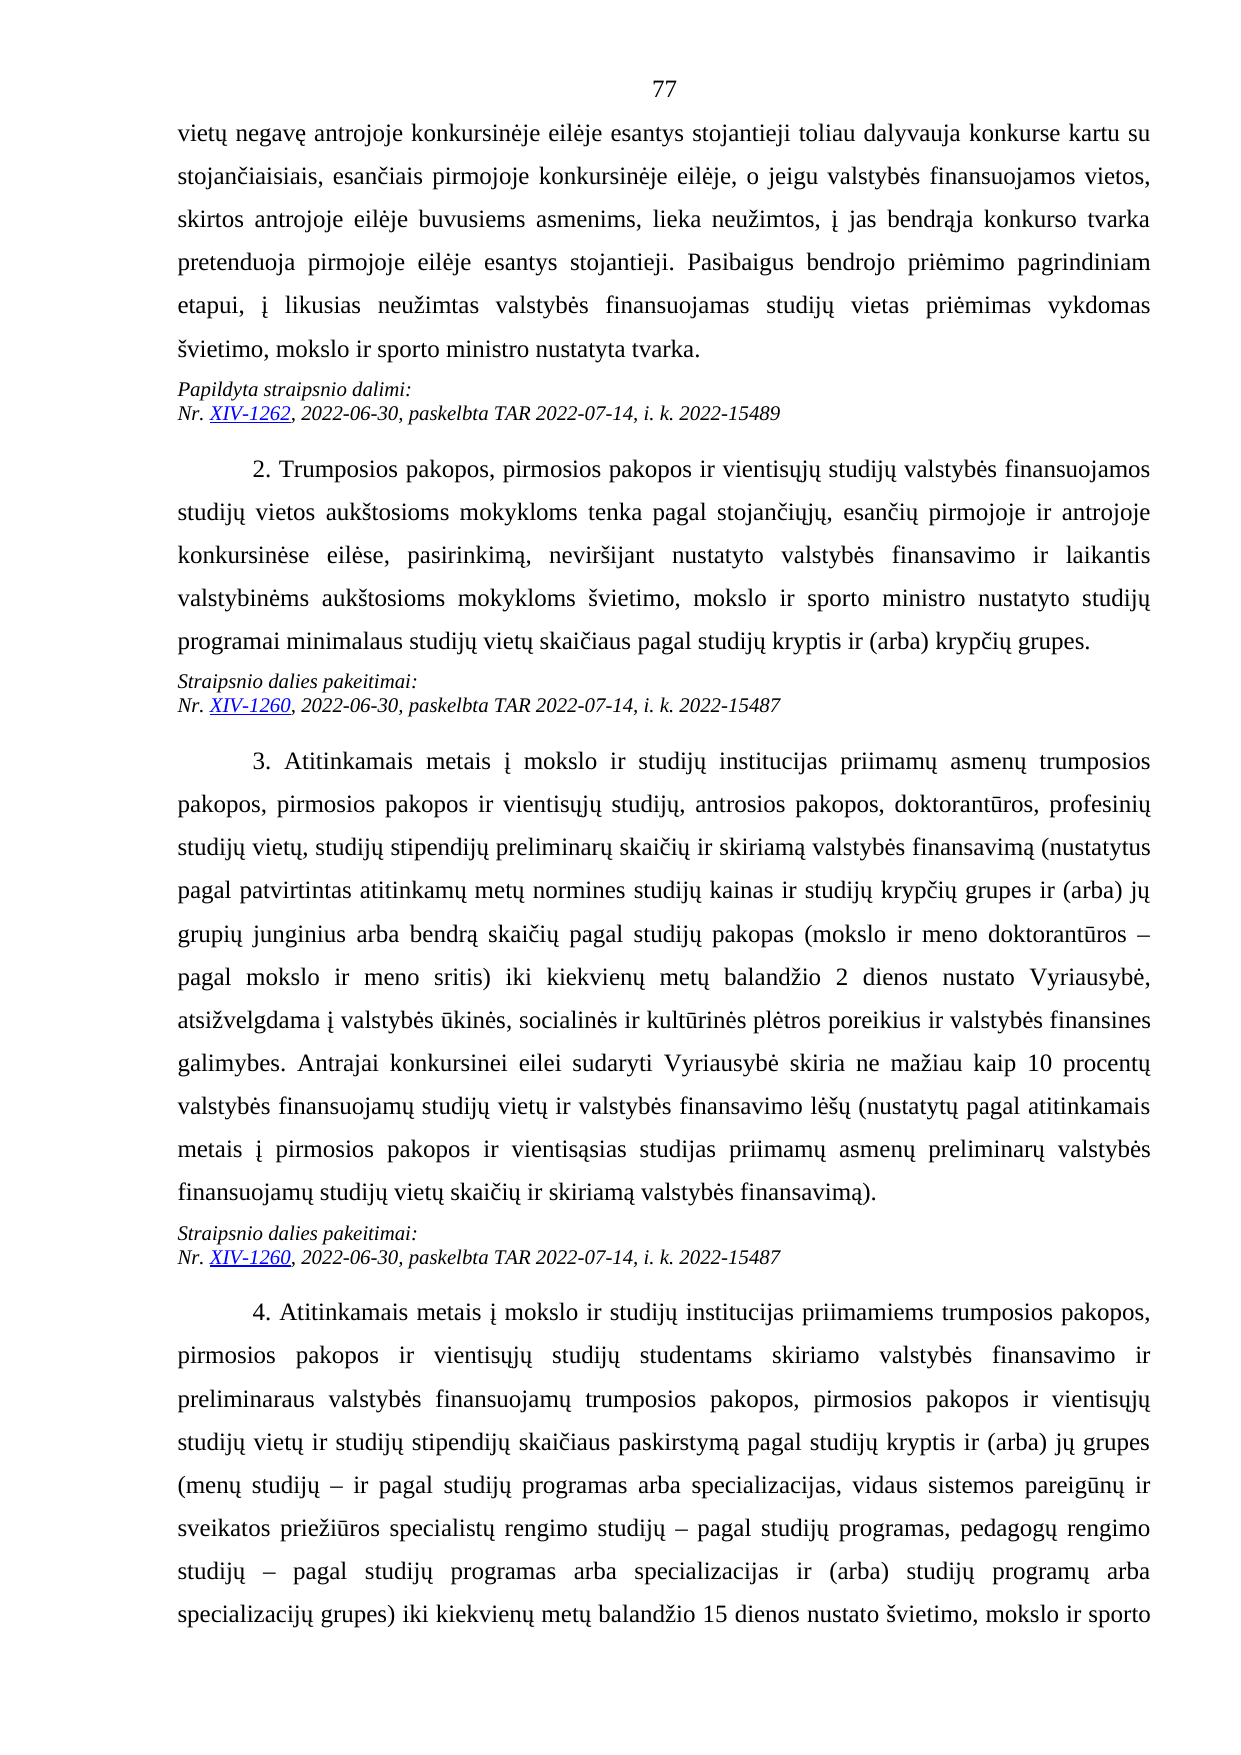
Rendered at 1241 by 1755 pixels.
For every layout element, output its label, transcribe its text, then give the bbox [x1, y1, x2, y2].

text Nr. XIV-1260, 2022-06-30, paskelbta TAR 2022-07-14, i. k. 2022-15487 [177, 693, 1152, 717]
text Straipsnio dalies pakeitimai: [177, 669, 1152, 693]
text 4. Atitinkamais metais į mokslo ir studijų institucijas priimamiems trumposios pakopos, pirmosios pakopos ir vientisųjų studijų studentams skiriamo valstybės finansavimo ir preliminaraus valstybės finansuojamų trumposios pakopos, pirmosios pakopos ir vientisųjų studijų vietų ir studijų stipendijų skaičiaus paskirstymą pagal studijų kryptis ir (arba) jų grupes (menų studijų – ir pagal studijų programas arba specializacijas, vidaus sistemos pareigūnų ir sveikatos priežiūros specialistų rengimo studijų – pagal studijų programas, pedagogų rengimo studijų – pagal studijų programas arba specializacijas ir (arba) studijų programų arba specializacijų grupes) iki kiekvienų metų balandžio 15 dienos nustato švietimo, mokslo ir sporto [177, 1297, 1152, 1628]
text 3. Atitinkamais metais į mokslo ir studijų institucijas priimamų asmenų trumposios pakopos, pirmosios pakopos ir vientisųjų studijų, antrosios pakopos, doktorantūros, profesinių studijų vietų, studijų stipendijų preliminarų skaičių ir skiriamą valstybės finansavimą (nustatytus pagal patvirtintas atitinkamų metų normines studijų kainas ir studijų krypčių grupes ir (arba) jų grupių junginius arba bendrą skaičių pagal studijų pakopas (mokslo ir meno doktorantūros – pagal mokslo ir meno sritis) iki kiekvienų metų balandžio 2 dienos nustato Vyriausybė, atsižvelgdama į valstybės ūkinės, socialinės ir kultūrinės plėtros poreikius ir valstybės finansines galimybes. Antrajai konkursinei eilei sudaryti Vyriausybė skiria ne mažiau kaip 10 procentų valstybės finansuojamų studijų vietų ir valstybės finansavimo lėšų (nustatytų pagal atitinkamais metais į pirmosios pakopos ir vientisąsias studijas priimamų asmenų preliminarų valstybės finansuojamų studijų vietų skaičių ir skiriamą valstybės finansavimą). [177, 746, 1152, 1206]
text Papildyta straipsnio dalimi: [177, 377, 1152, 401]
text 2. Trumposios pakopos, pirmosios pakopos ir vientisųjų studijų valstybės finansuojamos studijų vietos aukštosioms mokykloms tenka pagal stojančiųjų, esančių pirmojoje ir antrojoje konkursinėse eilėse, pasirinkimą, neviršijant nustatyto valstybės finansavimo ir laikantis valstybinėms aukštosioms mokykloms švietimo, mokslo ir sporto ministro nustatyto studijų programai minimalaus studijų vietų skaičiaus pagal studijų kryptis ir (arba) krypčių grupes. [177, 454, 1152, 655]
text Nr. XIV-1262, 2022-06-30, paskelbta TAR 2022-07-14, i. k. 2022-15489 [177, 401, 1152, 425]
text vietų negavę antrojoje konkursinėje eilėje esantys stojantieji toliau dalyvauja konkurse kartu su stojančiaisiais, esančiais pirmojoje konkursinėje eilėje, o jeigu valstybės finansuojamos vietos, skirtos antrojoje eilėje buvusiems asmenims, lieka neužimtos, į jas bendrąja konkurso tvarka pretenduoja pirmojoje eilėje esantys stojantieji. Pasibaigus bendrojo priėmimo pagrindiniam etapui, į likusias neužimtas valstybės finansuojamas studijų vietas priėmimas vykdomas švietimo, mokslo ir sporto ministro nustatyta tvarka. [177, 118, 1152, 362]
text Straipsnio dalies pakeitimai: [177, 1221, 1152, 1245]
text Nr. XIV-1260, 2022-06-30, paskelbta TAR 2022-07-14, i. k. 2022-15487 [177, 1245, 1152, 1269]
